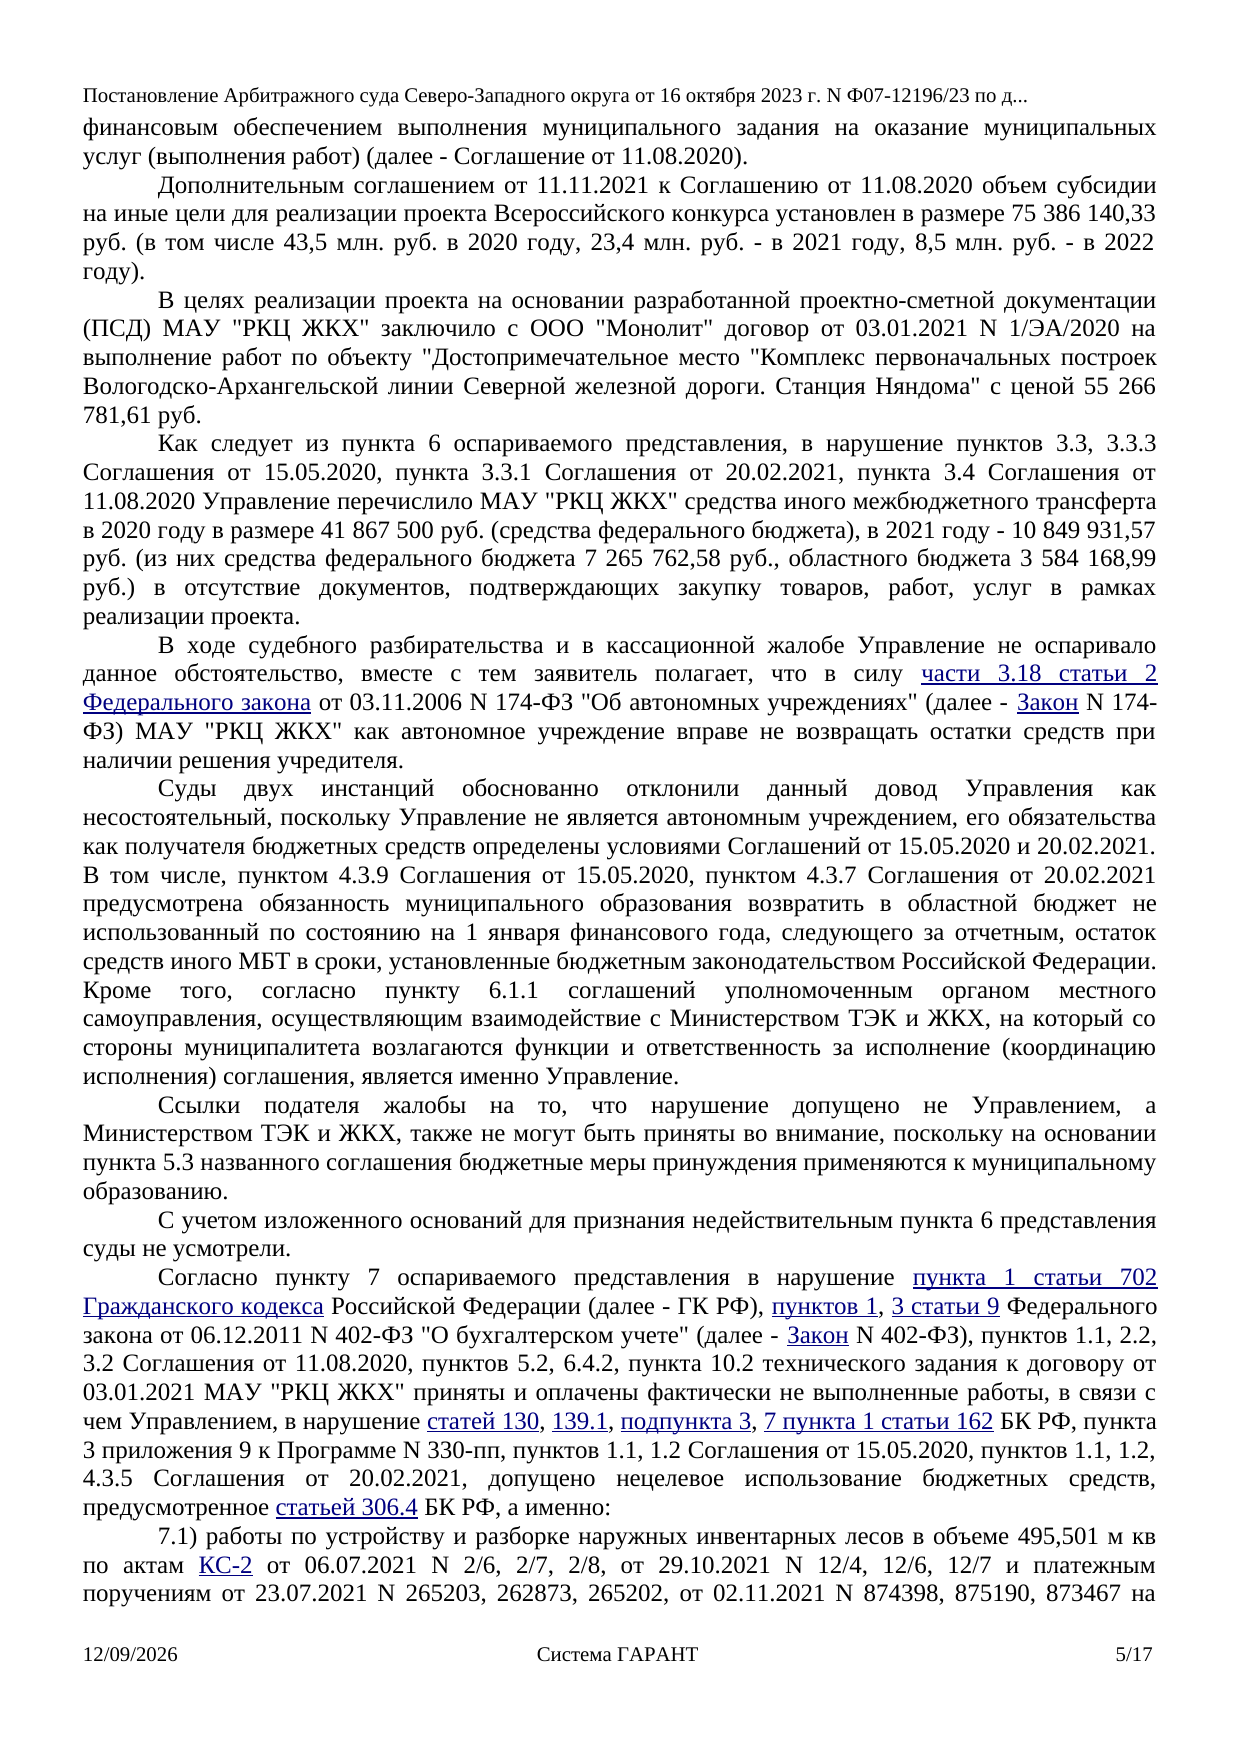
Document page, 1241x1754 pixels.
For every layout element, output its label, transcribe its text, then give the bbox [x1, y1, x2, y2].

text Согласно пункту 7 оспариваемого представления в нарушение пункта 1 статьи 702 Гражданского кодекса Российской Федерации (далее - ГК РФ), пунктов 1, 3 статьи 9 Федерального закона от 06.12.2011 N 402-ФЗ "О бухгалтерском учете" (далее - Закон N 402-ФЗ), пунктов 1.1, 2.2, 3.2 Соглашения от 11.08.2020, пунктов 5.2, 6.4.2, пункта 10.2 технического задания к договору от 03.01.2021 МАУ "РКЦ ЖКХ" приняты и оплачены фактически не выполненные работы, в связи с чем Управлением, в нарушение статей 130, 139.1, подпункта 3, 7 пункта 1 статьи 162 БК РФ, пункта 3 приложения 9 к Программе N 330-пп, пунктов 1.1, 1.2 Соглашения от 15.05.2020, пунктов 1.1, 1.2, 4.3.5 Соглашения от 20.02.2021, допущено нецелевое использование бюджетных средств, предусмотренное статьей 306.4 БК РФ, а именно: [83, 1262, 1157, 1521]
text В целях реализации проекта на основании разработанной проектно-сметной документации (ПСД) МАУ "РКЦ ЖКХ" заключило с ООО "Монолит" договор от 03.01.2021 N 1/ЭА/2020 на выполнение работ по объекту "Достопримечательное место "Комплекс первоначальных построек Вологодско-Архангельской линии Северной железной дороги. Станция Няндома" с ценой 55 266 781,61 руб. [83, 285, 1157, 428]
text С учетом изложенного оснований для признания недействительным пункта 6 представления суды не усмотрели. [83, 1205, 1157, 1262]
text Суды двух инстанций обоснованно отклонили данный довод Управления как несостоятельный, поскольку Управление не является автономным учреждением, его обязательства как получателя бюджетных средств определены условиями Соглашений от 15.05.2020 и 20.02.2021. В том числе, пунктом 4.3.9 Соглашения от 15.05.2020, пунктом 4.3.7 Соглашения от 20.02.2021 предусмотрена обязанность муниципального образования возвратить в областной бюджет не использованный по состоянию на 1 января финансового года, следующего за отчетным, остаток средств иного МБТ в сроки, установленные бюджетным законодательством Российской Федерации. Кроме того, согласно пункту 6.1.1 соглашений уполномоченным органом местного самоуправления, осуществляющим взаимодействие с Министерством ТЭК и ЖКХ, на который со стороны муниципалитета возлагаются функции и ответственность за исполнение (координацию исполнения) соглашения, является именно Управление. [83, 773, 1157, 1090]
text Ссылки подателя жалобы на то, что нарушение допущено не Управлением, а Министерством ТЭК и ЖКХ, также не могут быть приняты во внимание, поскольку на основании пункта 5.3 названного соглашения бюджетные меры принуждения применяются к муниципальному образованию. [83, 1090, 1157, 1205]
text В ходе судебного разбирательства и в кассационной жалобе Управление не оспаривало данное обстоятельство, вместе с тем заявитель полагает, что в силу части 3.18 статьи 2 Федерального закона от 03.11.2006 N 174-ФЗ "Об автономных учреждениях" (далее - Закон N 174-ФЗ) МАУ "РКЦ ЖКХ" как автономное учреждение вправе не возвращать остатки средств при наличии решения учредителя. [83, 630, 1157, 773]
text 7.1) работы по устройству и разборке наружных инвентарных лесов в объеме 495,501 м кв по актам КС-2 от 06.07.2021 N 2/6, 2/7, 2/8, от 29.10.2021 N 12/4, 12/6, 12/7 и платежным поручениям от 23.07.2021 N 265203, 262873, 265202, от 02.11.2021 N 874398, 875190, 873467 на [83, 1521, 1157, 1607]
text Как следует из пункта 6 оспариваемого представления, в нарушение пунктов 3.3, 3.3.3 Соглашения от 15.05.2020, пункта 3.3.1 Соглашения от 20.02.2021, пункта 3.4 Соглашения от 11.08.2020 Управление перечислило МАУ "РКЦ ЖКХ" средства иного межбюджетного трансферта в 2020 году в размере 41 867 500 руб. (средства федерального бюджета), в 2021 году - 10 849 931,57 руб. (из них средства федерального бюджета 7 265 762,58 руб., областного бюджета 3 584 168,99 руб.) в отсутствие документов, подтверждающих закупку товаров, работ, услуг в рамках реализации проекта. [83, 428, 1157, 630]
text финансовым обеспечением выполнения муниципального задания на оказание муниципальных услуг (выполнения работ) (далее - Соглашение от 11.08.2020). [83, 112, 1157, 170]
text Дополнительным соглашением от 11.11.2021 к Соглашению от 11.08.2020 объем субсидии на иные цели для реализации проекта Всероссийского конкурса установлен в размере 75 386 140,33 руб. (в том числе 43,5 млн. руб. в 2020 году, 23,4 млн. руб. - в 2021 году, 8,5 млн. руб. - в 2022 году). [83, 170, 1157, 285]
